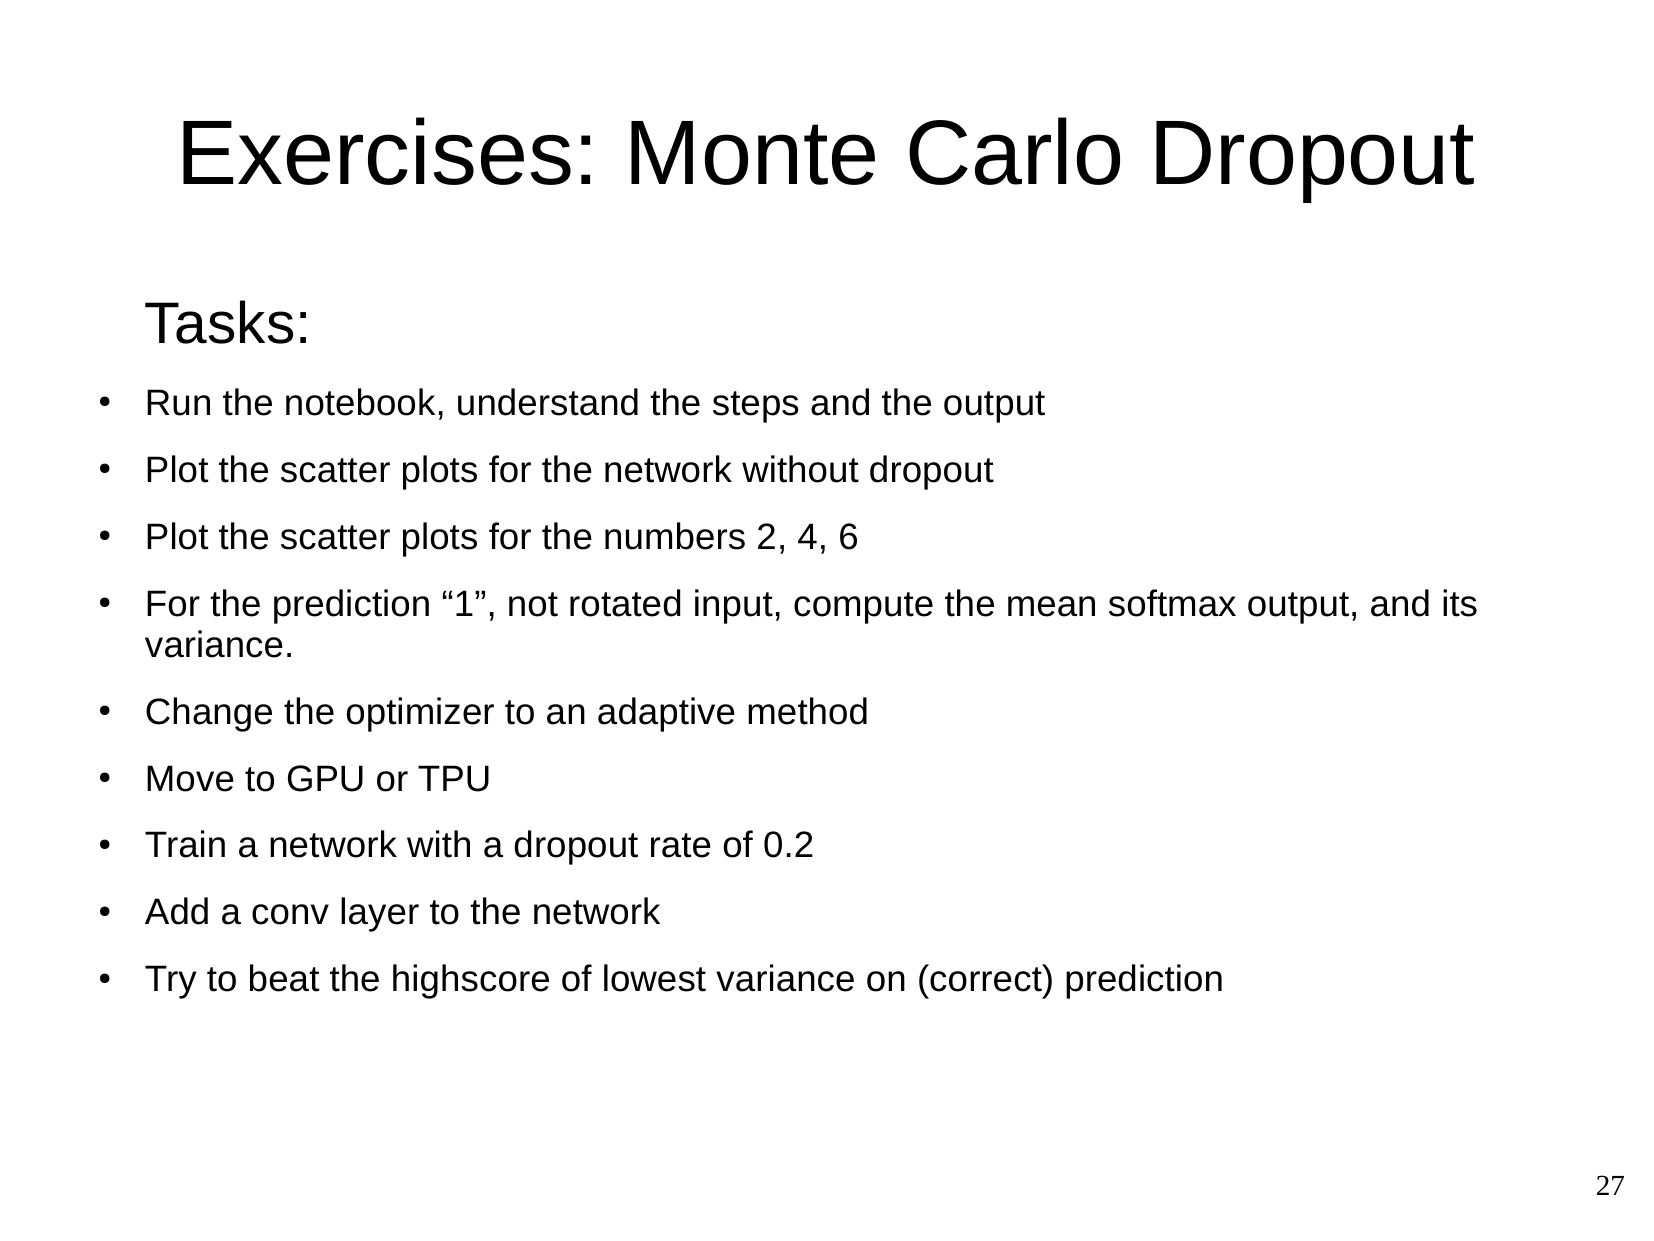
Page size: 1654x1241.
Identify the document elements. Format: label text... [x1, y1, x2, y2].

list Tasks: Run the notebook, understand the steps and the output Plot the scatter plots for the network without dropout Plot the scatter plots for the numbers 2, 4, 6 For the prediction “1”, not rotated input, compute the mean softmax output, and its variance. Change the optimizer to an adaptive method Move to GPU or TPU Train a network with a dropout rate of 0.2 Add a conv layer to the network Try to beat the highscore of lowest variance on (correct) prediction [82, 290, 1571, 1010]
title Exercises: Monte Carlo Dropout [82, 49, 1571, 257]
